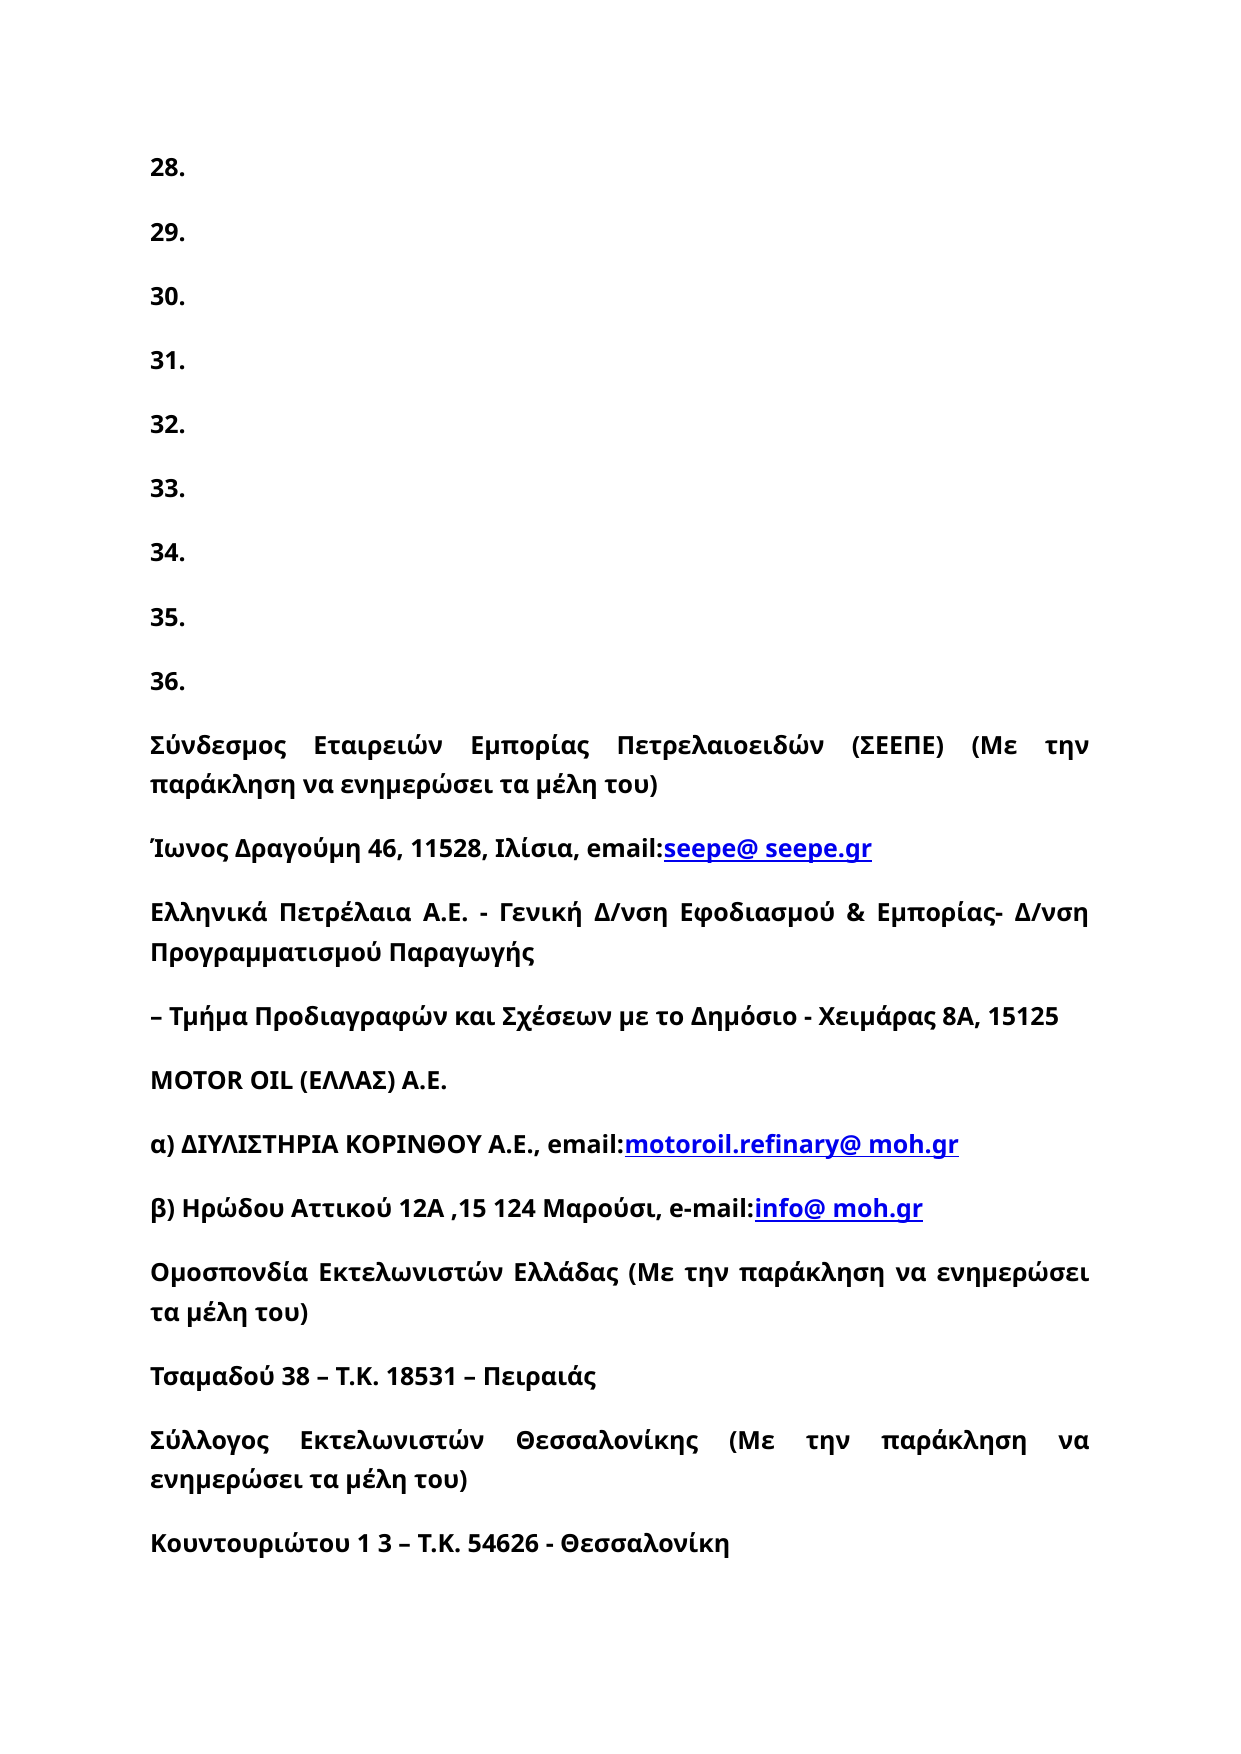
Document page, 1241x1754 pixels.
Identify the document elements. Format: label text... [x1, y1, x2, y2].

text 32. [150, 407, 1090, 441]
text MOTOR OIL (ΕΛΛΑΣ) Α.Ε. [150, 1062, 1090, 1097]
text 30. [150, 278, 1090, 312]
text Ίωνος Δραγούμη 46, 11528, Ιλίσια, email:seepe@ seepe.gr [150, 831, 1090, 865]
text α) ΔΙΥΛΙΣΤΗΡΙΑ ΚΟΡΙΝΘΟΥ Α.Ε., email:motoroil.refinary@ moh.gr [150, 1127, 1090, 1161]
text Ομοσπονδία Εκτελωνιστών Ελλάδας (Με την παράκληση να ενημερώσει τα μέλη του) [150, 1255, 1090, 1328]
text Κουντουριώτου 1 3 – Τ.Κ. 54626 - Θεσσαλονίκη [150, 1526, 1090, 1560]
text 28. [150, 150, 1090, 184]
text 36. [150, 663, 1090, 697]
text Ελληνικά Πετρέλαια Α.Ε. - Γενική Δ/νση Εφοδιασμού & Εμπορίας- Δ/νση Προγραμματισμού Παραγωγής [150, 895, 1090, 968]
text – Τμήμα Προδιαγραφών και Σχέσεων με το Δημόσιο - Χειμάρας 8Α, 15125 [150, 998, 1090, 1032]
text 34. [150, 535, 1090, 569]
text Τσαμαδού 38 – Τ.Κ. 18531 – Πειραιάς [150, 1358, 1090, 1392]
text 33. [150, 471, 1090, 505]
text Σύλλογος Εκτελωνιστών Θεσσαλονίκης (Με την παράκληση να ενημερώσει τα μέλη του) [150, 1422, 1090, 1496]
text 35. [150, 599, 1090, 633]
text β) Ηρώδου Αττικού 12Α ,15 124 Μαρούσι, e-mail:info@ moh.gr [150, 1191, 1090, 1225]
text 31. [150, 342, 1090, 377]
text 29. [150, 214, 1090, 248]
text Σύνδεσμος Εταιρειών Εμπορίας Πετρελαιοειδών (ΣΕΕΠΕ) (Με την παράκληση να ενημερώσει τα μέλη του) [150, 727, 1090, 801]
